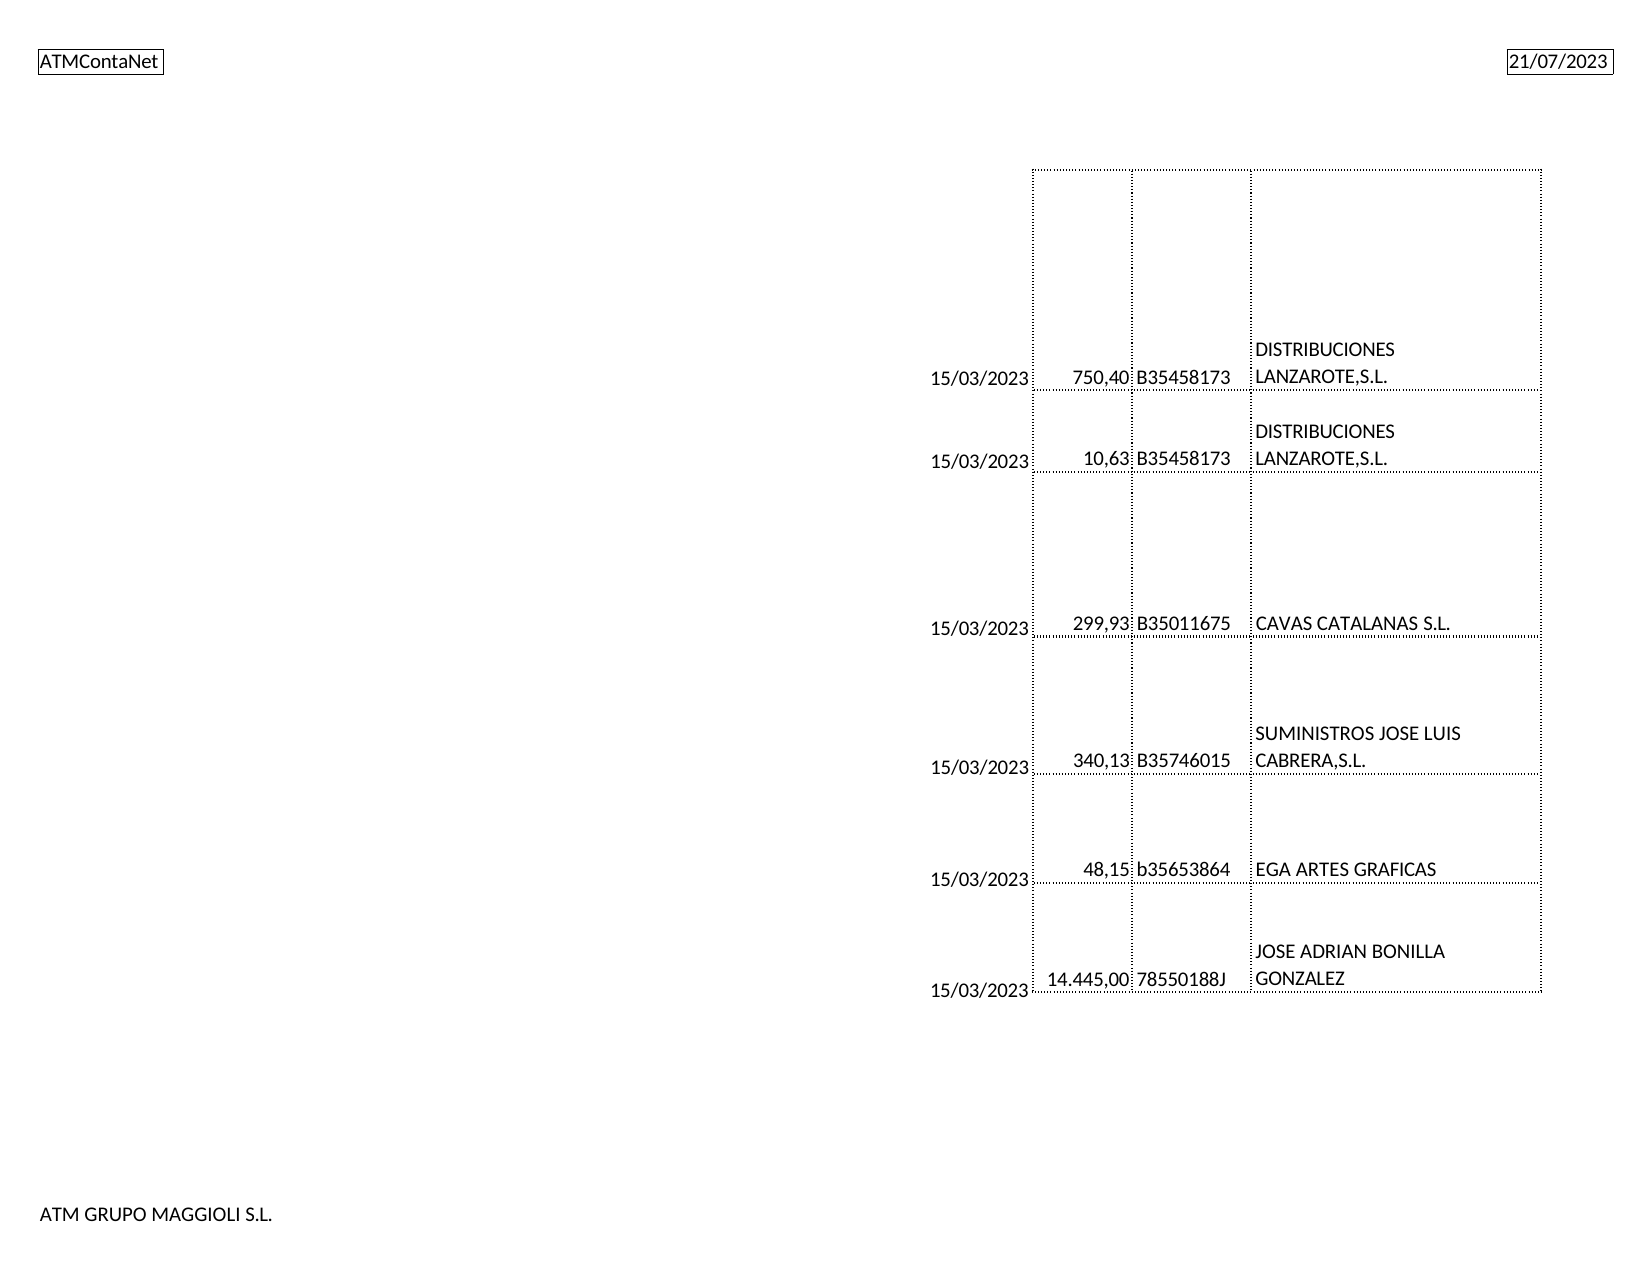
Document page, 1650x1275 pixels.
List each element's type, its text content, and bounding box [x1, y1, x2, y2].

text CAVAS CATALANAS S.L. [1256, 612, 1540, 635]
text JOSE ADRIAN BONILLA GONZALEZ [1255, 937, 1525, 991]
text B35746015 [1137, 749, 1249, 773]
text SUMINISTROS JOSE LUIS CABRERA,S.L. [1255, 718, 1540, 772]
text B35458173 [1136, 365, 1249, 389]
text 48,15 [1034, 858, 1130, 882]
text B35458173 [1136, 447, 1249, 471]
text 750,40 [1034, 365, 1129, 389]
text 15/03/2023 [927, 977, 1031, 1002]
text B35011675 [1137, 612, 1249, 635]
text 10,63 [1034, 447, 1129, 471]
text 15/03/2023 [927, 365, 1031, 391]
text DISTRIBUCIONES LANZAROTE,S.L. [1255, 335, 1525, 389]
text DISTRIBUCIONES LANZAROTE,S.L. [1255, 416, 1525, 470]
text 299,93 [1034, 612, 1130, 635]
text 15/03/2023 [928, 615, 1031, 641]
text 340,13 [1034, 749, 1130, 773]
text 15/03/2023 [927, 866, 1031, 891]
text b35653864 [1136, 858, 1249, 882]
text 14.445,00 [1034, 967, 1129, 991]
text 15/03/2023 [928, 448, 1031, 474]
text 15/03/2023 [928, 754, 1031, 780]
text 78550188J [1136, 967, 1249, 991]
text EGA ARTES GRAFICAS [1255, 858, 1540, 882]
